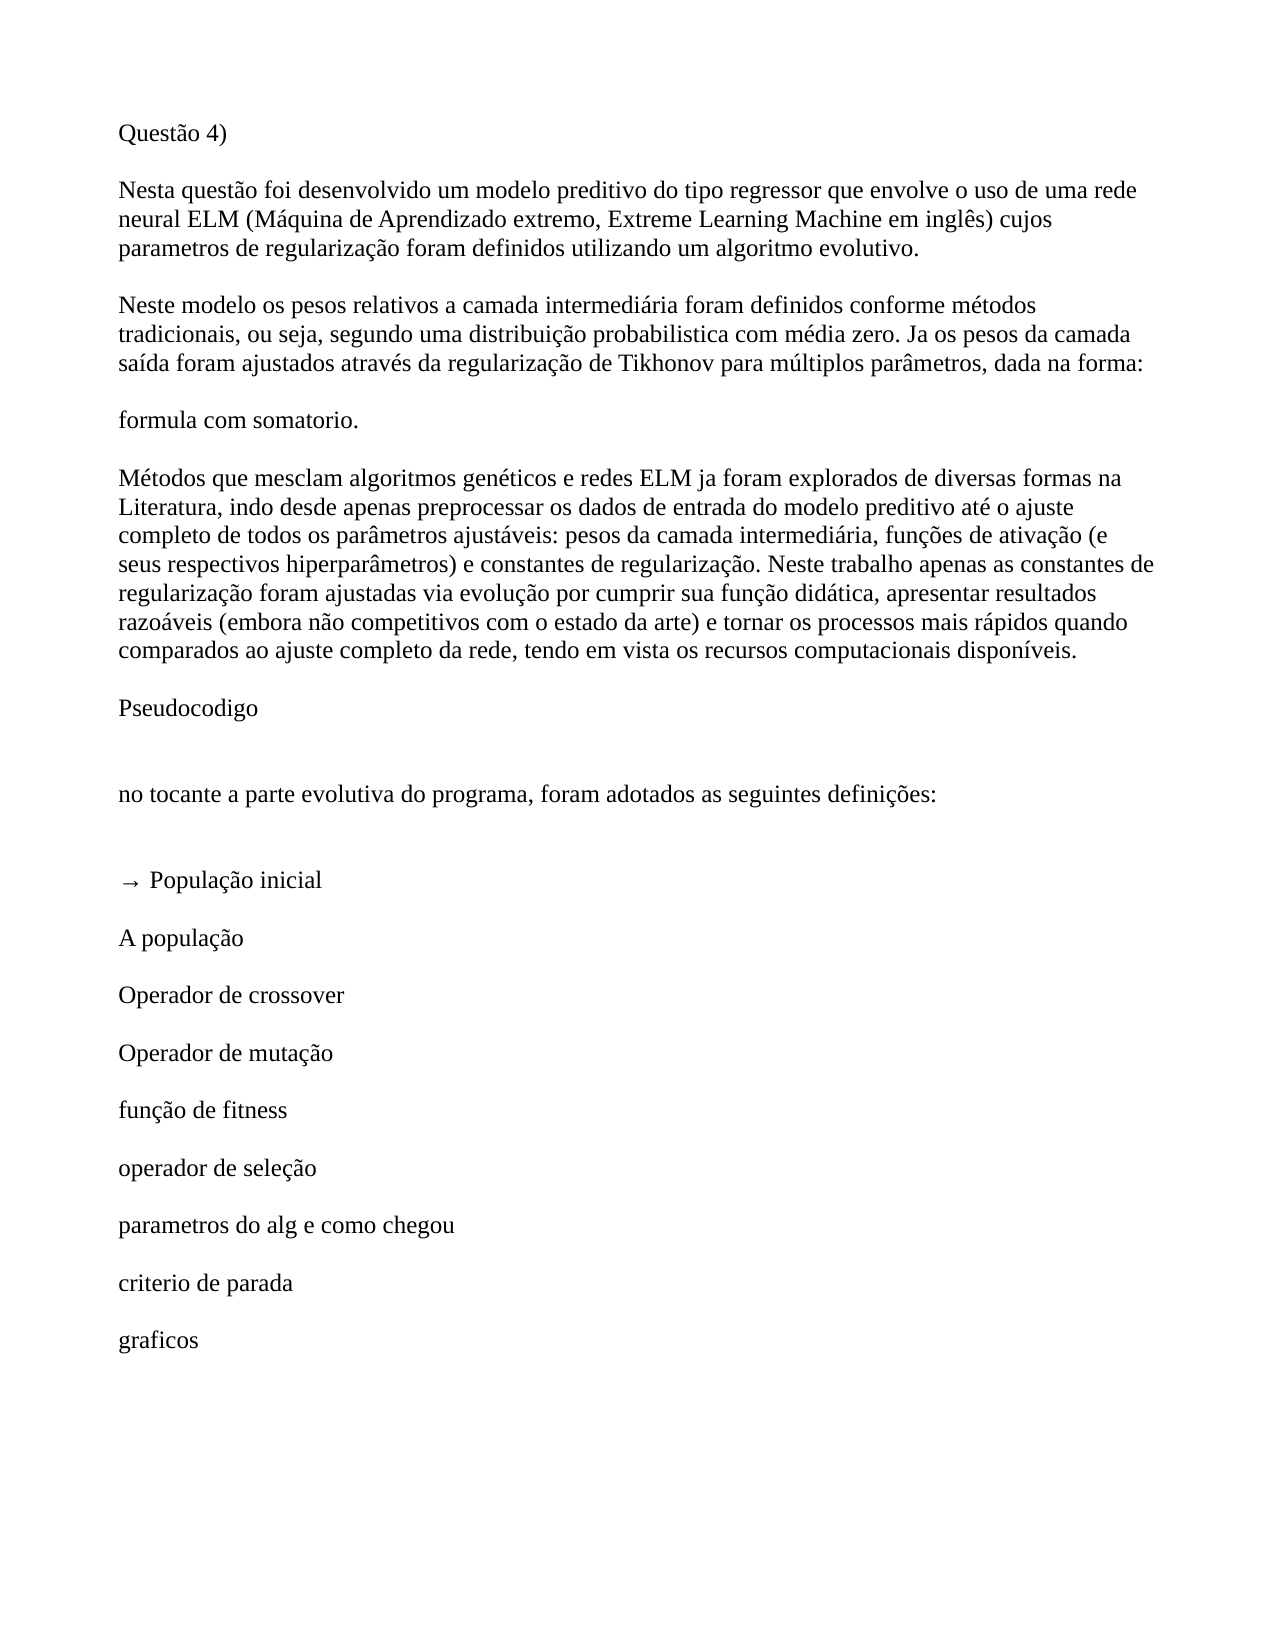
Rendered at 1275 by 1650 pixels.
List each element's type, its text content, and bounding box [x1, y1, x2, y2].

text A população [118, 923, 1157, 952]
text Operador de crossover [118, 981, 1157, 1009]
text Operador de mutação [118, 1038, 1157, 1067]
text parametros do alg e como chegou [118, 1211, 1157, 1239]
text operador de seleção [118, 1153, 1157, 1182]
text Métodos que mesclam algoritmos genéticos e redes ELM ja foram explorados de diversas formas na Literatura, indo desde apenas preprocessar os dados de entrada do modelo preditivo até o ajuste completo de todos os parâmetros ajustáveis: pesos da camada intermediária, funções de ativação (e seus respectivos hiperparâmetros) e constantes de regularização. Neste trabalho apenas as constantes de regularização foram ajustadas via evolução por cumprir sua função didática, apresentar resultados razoáveis (embora não competitivos com o estado da arte) e tornar os processos mais rápidos quando comparados ao ajuste completo da rede, tendo em vista os recursos computacionais disponíveis. [118, 463, 1157, 664]
text função de fitness [118, 1096, 1157, 1124]
text → População inicial [118, 866, 1157, 894]
text Nesta questão foi desenvolvido um modelo preditivo do tipo regressor que envolve o uso de uma rede neural ELM (Máquina de Aprendizado extremo, Extreme Learning Machine em inglês) cujos parametros de regularização foram definidos utilizando um algoritmo evolutivo. [118, 176, 1157, 262]
text Pseudocodigo [118, 693, 1157, 722]
text graficos [118, 1326, 1157, 1354]
text no tocante a parte evolutiva do programa, foram adotados as seguintes definições: [118, 779, 1157, 808]
text criterio de parada [118, 1268, 1157, 1297]
text Neste modelo os pesos relativos a camada intermediária foram definidos conforme métodos tradicionais, ou seja, segundo uma distribuição probabilistica com média zero. Ja os pesos da camada saída foram ajustados através da regularização de Tikhonov para múltiplos parâmetros, dada na forma: formula com somatorio. [118, 291, 1157, 434]
text Questão 4) [118, 118, 1157, 147]
